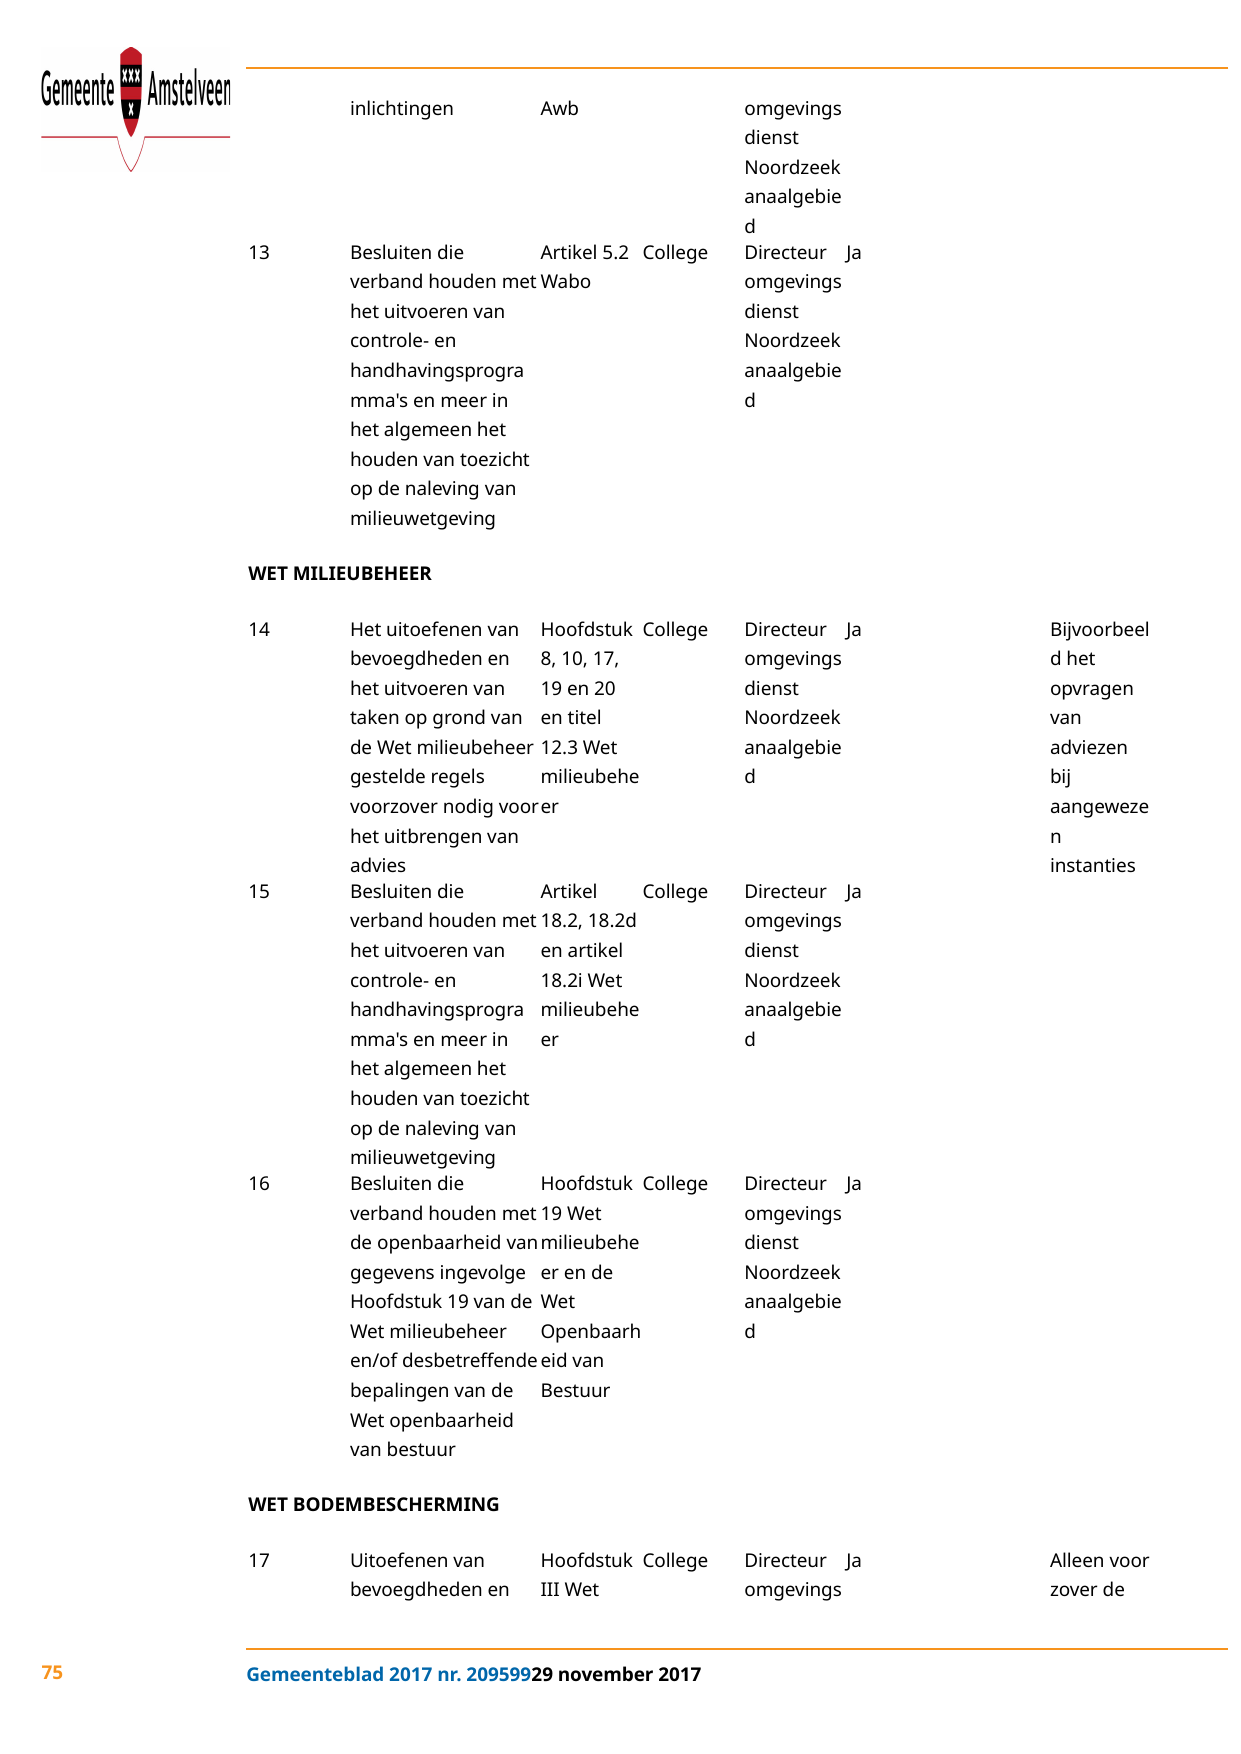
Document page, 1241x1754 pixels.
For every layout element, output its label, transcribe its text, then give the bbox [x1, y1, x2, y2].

table_cell Directeur omgevingsdienst Noordzeekanaalgebied [744, 1170, 846, 1462]
table_cell Besluiten die verband houden met het uitvoeren van controle- en handhavingsprogramma's en meer in het algemeen het houden van toezicht op de naleving van milieuwetgeving [350, 239, 540, 531]
table_cell Hoofdstuk 8, 10, 17, 19 en 20 en titel 12.3 Wet milieubeheer [540, 616, 642, 878]
table_cell Hoofdstuk 19 Wet milieubeheer en de Wet Openbaarheid van Bestuur [540, 1170, 642, 1462]
table_cell Artikel 5.2 Wabo [540, 239, 642, 531]
table_cell Ja [846, 1170, 948, 1462]
table_cell [1050, 878, 1152, 1170]
table_cell 13 [248, 239, 350, 531]
table_cell Uitoefenen van bevoegdheden en [350, 1547, 540, 1602]
table_cell Directeur omgevingsdienst Noordzeekanaalgebied [744, 239, 846, 531]
table_cell 14 [248, 616, 350, 878]
table_cell [948, 1547, 1050, 1602]
table_cell 17 [248, 1547, 350, 1602]
table_cell Directeur omgevingsdienst Noordzeekanaalgebied [744, 616, 846, 878]
table_cell [948, 239, 1050, 531]
table_cell [642, 95, 744, 239]
table_cell 16 [248, 1170, 350, 1462]
table_cell WET MILIEUBEHEER [248, 531, 1152, 616]
table_cell Besluiten die verband houden met de openbaarheid van gegevens ingevolge Hoofdstuk 19 van de Wet milieubeheer en/of desbetreffende bepalingen van de Wet openbaarheid van bestuur [350, 1170, 540, 1462]
table_cell omgevingsdienst Noordzeekanaalgebied [744, 95, 846, 239]
table_cell Het uitoefenen van bevoegdheden en het uitvoeren van taken op grond van de Wet milieubeheer gestelde regels voorzover nodig voor het uitbrengen van advies [350, 616, 540, 878]
table_cell Alleen voor zover de [1050, 1547, 1152, 1602]
table_cell Besluiten die verband houden met het uitvoeren van controle- en handhavingsprogramma's en meer in het algemeen het houden van toezicht op de naleving van milieuwetgeving [350, 878, 540, 1170]
table_cell [248, 95, 350, 239]
table_cell [846, 95, 948, 239]
table_cell [1050, 239, 1152, 531]
table_cell Ja [846, 616, 948, 878]
table_cell College [642, 616, 744, 878]
table_cell [948, 95, 1050, 239]
table_cell Ja [846, 239, 948, 531]
table_cell Directeur omgevings [744, 1547, 846, 1602]
table_cell [948, 616, 1050, 878]
table_cell Directeur omgevingsdienst Noordzeekanaalgebied [744, 878, 846, 1170]
table_cell Artikel 18.2, 18.2d en artikel 18.2i Wet milieubeheer [540, 878, 642, 1170]
table_cell Ja [846, 1547, 948, 1602]
table_cell inlichtingen [350, 95, 540, 239]
table_cell Ja [846, 878, 948, 1170]
table_cell [1050, 1170, 1152, 1462]
table_cell 15 [248, 878, 350, 1170]
table_cell College [642, 1170, 744, 1462]
table_cell [948, 1170, 1050, 1462]
table_cell Awb [540, 95, 642, 239]
table_cell [1050, 95, 1152, 239]
table_cell Hoofdstuk III Wet [540, 1547, 642, 1602]
table_cell Bijvoorbeeld het opvragen van adviezen bij aangewezen instanties [1050, 616, 1152, 878]
table_cell College [642, 878, 744, 1170]
table_cell WET BODEMBESCHERMING [248, 1462, 1152, 1547]
table_cell College [642, 1547, 744, 1602]
table_cell [948, 878, 1050, 1170]
table_cell College [642, 239, 744, 531]
picture [41, 47, 231, 172]
